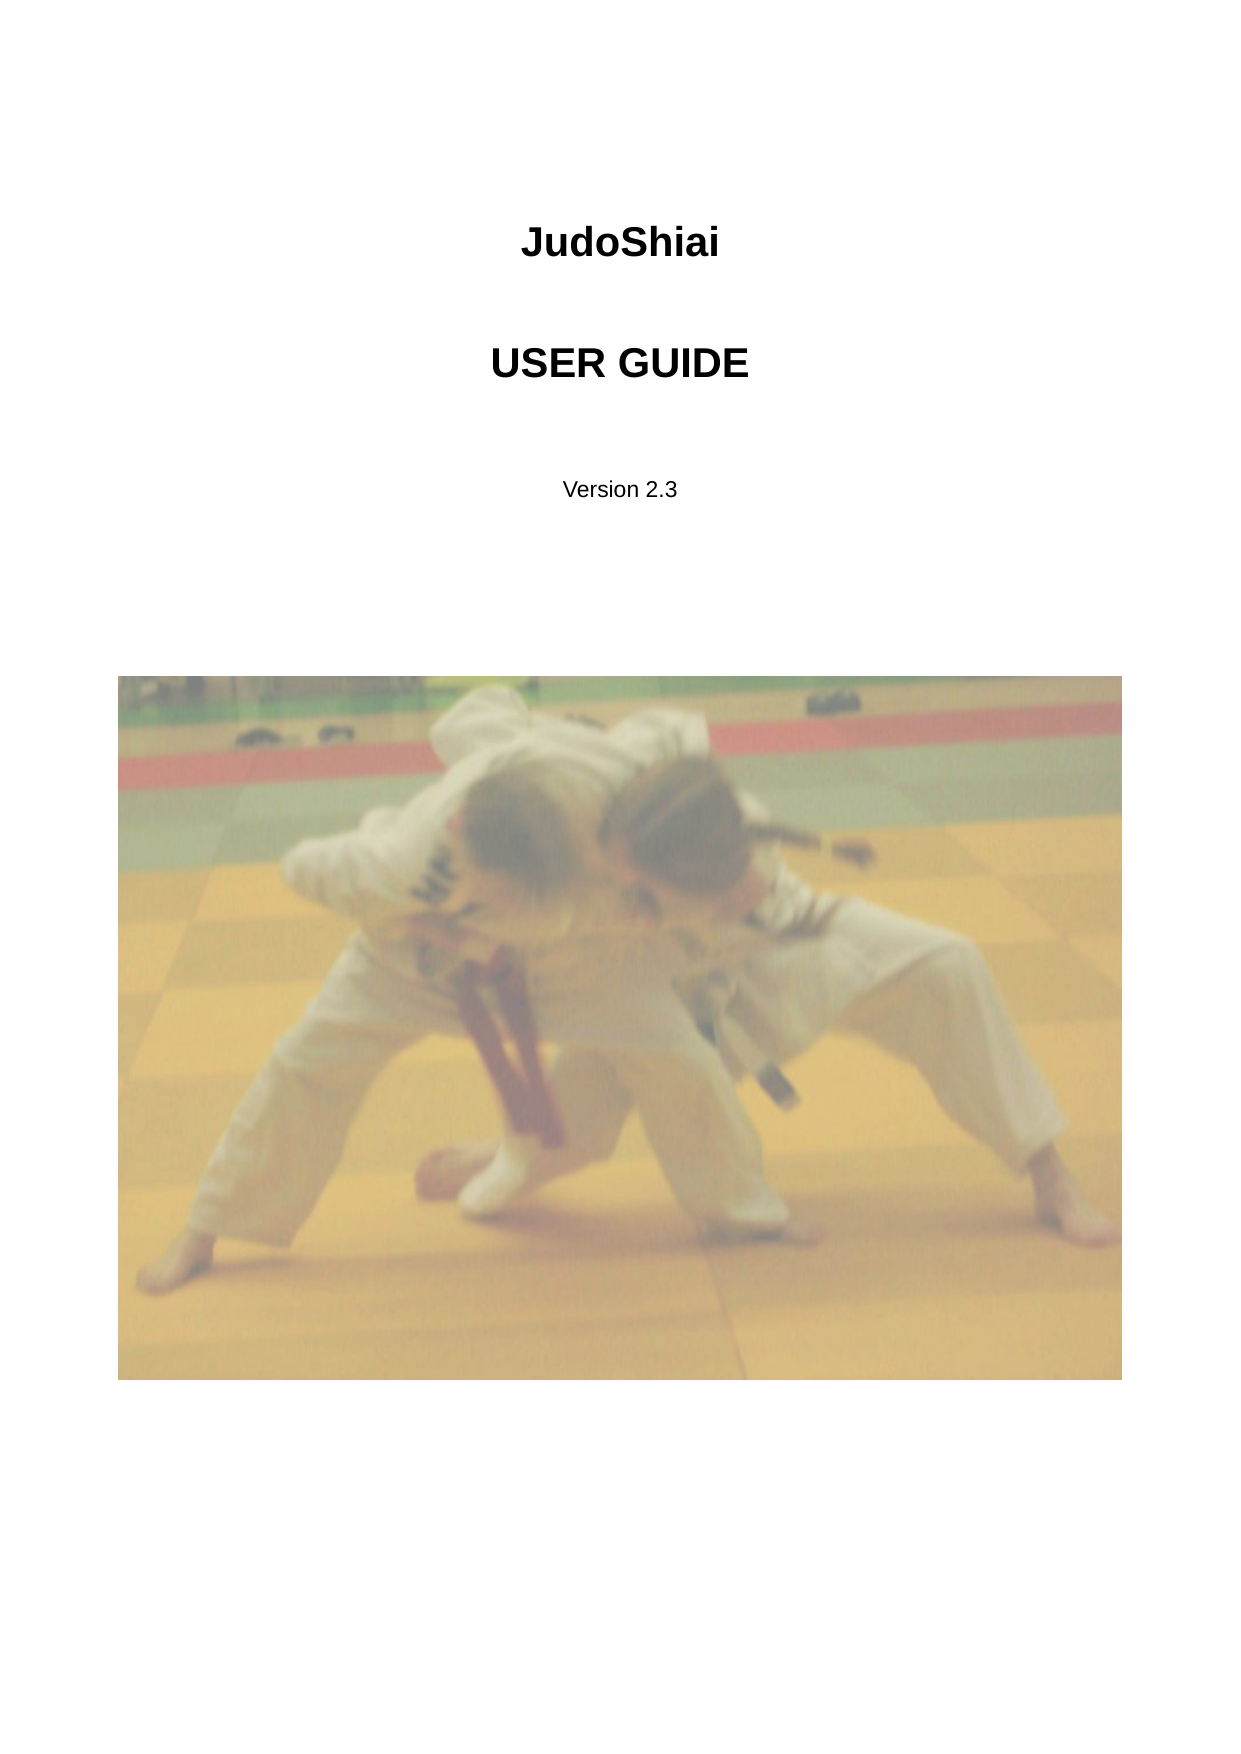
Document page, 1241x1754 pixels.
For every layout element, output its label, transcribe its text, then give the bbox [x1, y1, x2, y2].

text JudoShiai [118, 217, 1122, 265]
picture [118, 676, 1122, 1380]
text Version 2.3 [118, 476, 1122, 503]
text USER GUIDE [118, 338, 1122, 386]
